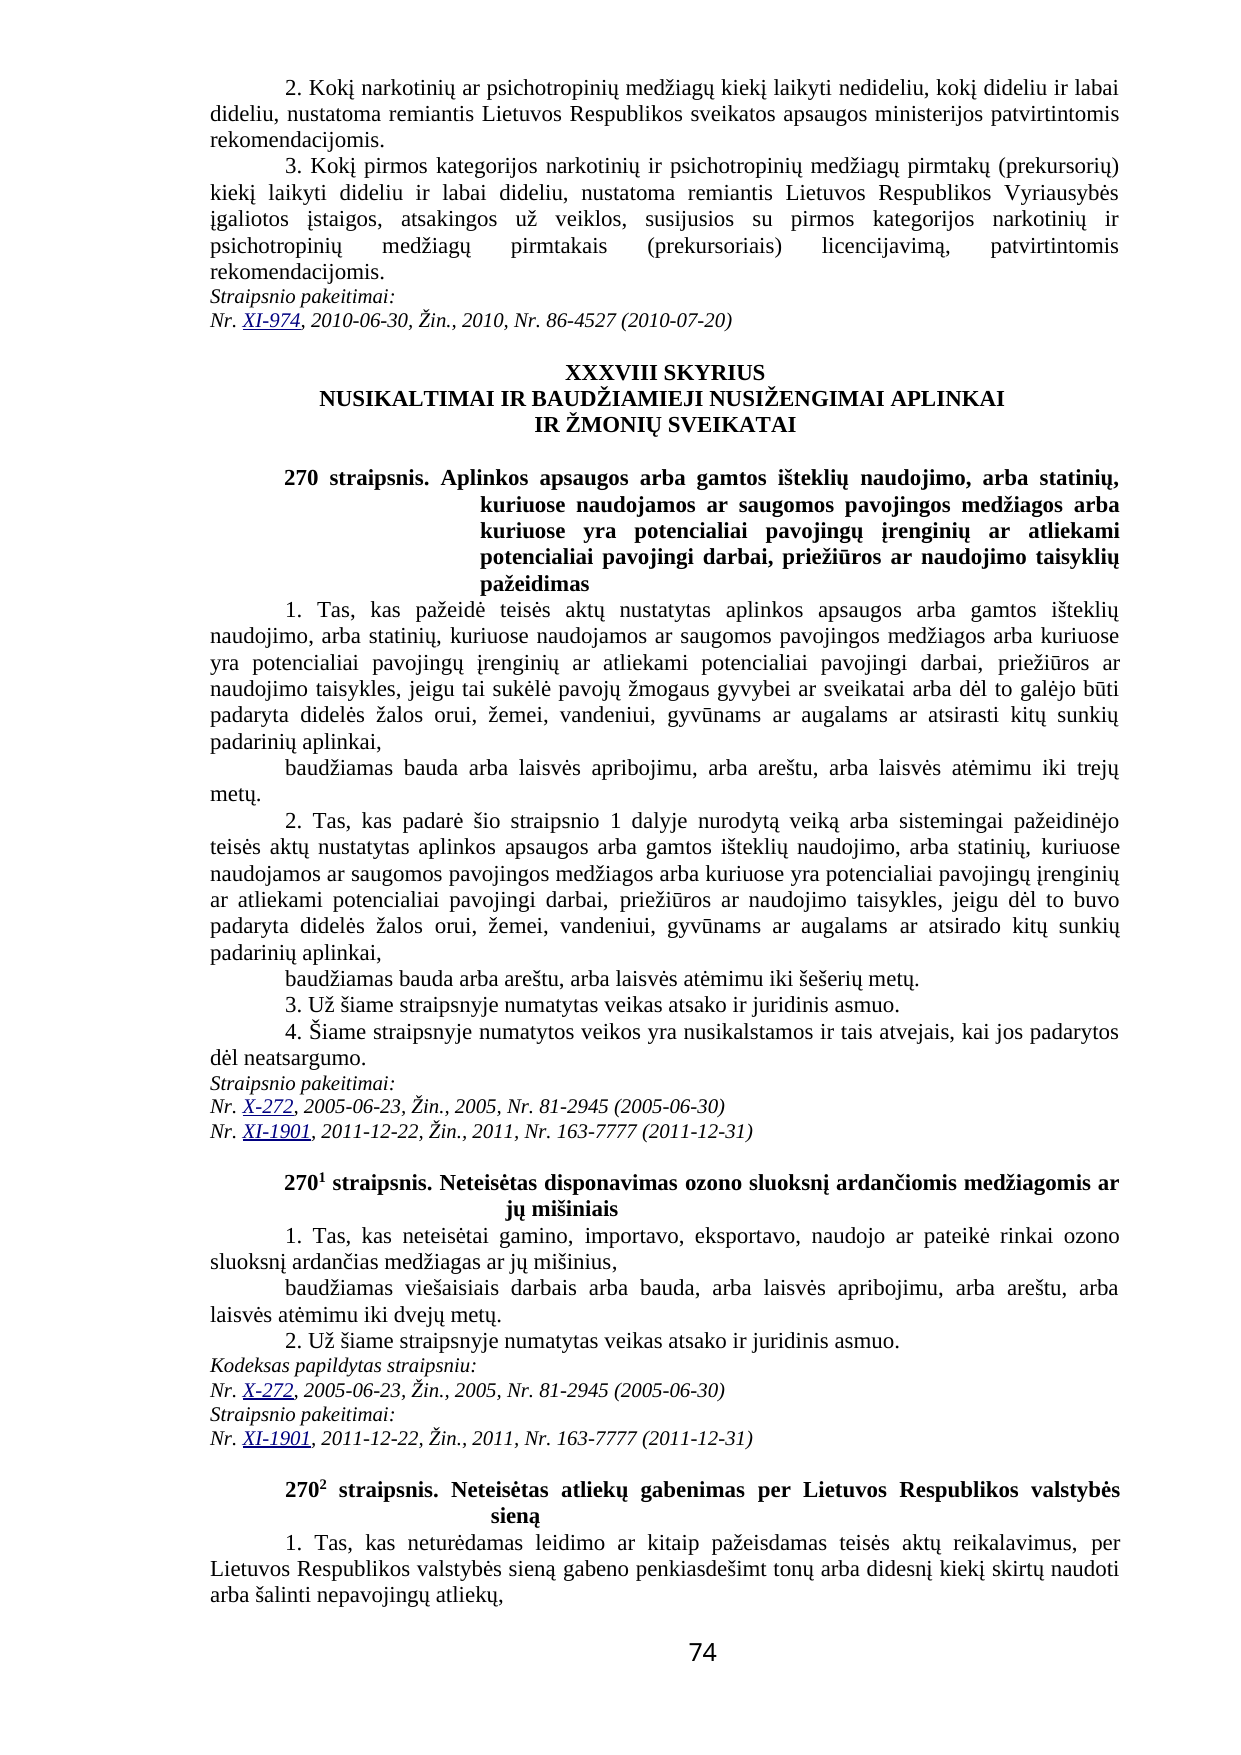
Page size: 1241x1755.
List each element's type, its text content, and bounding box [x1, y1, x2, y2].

text NUSIKALTIMAI IR BAUDŽIAMIEJI NUSIŽENGIMAI APLINKAI IR ŽMONIŲ SVEIKATAI [210, 385, 1120, 438]
text Straipsnio pakeitimai: [210, 284, 1120, 308]
text 2702 straipsnis. Neteisėtas atliekų gabenimas per Lietuvos Respublikos valstybės sieną [285, 1476, 1120, 1529]
text Nr. XI-974, 2010-06-30, Žin., 2010, Nr. 86-4527 (2010-07-20) [210, 308, 1120, 332]
text Straipsnio pakeitimai: [210, 1402, 1120, 1426]
text 2. Kokį narkotinių ar psichotropinių medžiagų kiekį laikyti nedideliu, kokį dideliu ir labai dideliu, nustatoma remiantis Lietuvos Respublikos sveikatos apsaugos ministerijos patvirtintomis rekomendacijomis. [210, 73, 1120, 153]
text 1. Tas, kas neteisėtai gamino, importavo, eksportavo, naudojo ar pateikė rinkai ozono sluoksnį ardančias medžiagas ar jų mišinius, [210, 1222, 1120, 1274]
text 270 straipsnis. Aplinkos apsaugos arba gamtos išteklių naudojimo, arba statinių, kuriuose naudojamos ar saugomos pavojingos medžiagos arba kuriuose yra potencialiai pavojingų įrenginių ar atliekami potencialiai pavojingi darbai, priežiūros ar naudojimo taisyklių pažeidimas [284, 464, 1120, 596]
text baudžiamas viešaisiais darbais arba bauda, arba laisvės apribojimu, arba areštu, arba laisvės atėmimu iki dvejų metų. [210, 1274, 1120, 1327]
text 2. Tas, kas padarė šio straipsnio 1 dalyje nurodytą veiką arba sistemingai pažeidinėjo teisės aktų nustatytas aplinkos apsaugos arba gamtos išteklių naudojimo, arba statinių, kuriuose naudojamos ar saugomos pavojingos medžiagos arba kuriuose yra potencialiai pavojingų įrenginių ar atliekami potencialiai pavojingi darbai, priežiūros ar naudojimo taisykles, jeigu dėl to buvo padaryta didelės žalos orui, žemei, vandeniui, gyvūnams ar augalams ar atsirado kitų sunkių padarinių aplinkai, [210, 807, 1120, 965]
text 2. Už šiame straipsnyje numatytas veikas atsako ir juridinis asmuo. [210, 1327, 1120, 1353]
text Nr. X-272, 2005-06-23, Žin., 2005, Nr. 81-2945 (2005-06-30) [210, 1094, 1120, 1118]
text 2701 straipsnis. Neteisėtas disponavimas ozono sluoksnį ardančiomis medžiagomis ar jų mišiniais [284, 1169, 1120, 1222]
text Nr. XI-1901, 2011-12-22, Žin., 2011, Nr. 163-7777 (2011-12-31) [210, 1426, 1120, 1450]
text 4. Šiame straipsnyje numatytos veikos yra nusikalstamos ir tais atvejais, kai jos padarytos dėl neatsargumo. [210, 1018, 1120, 1070]
text Nr. XI-1901, 2011-12-22, Žin., 2011, Nr. 163-7777 (2011-12-31) [210, 1118, 1120, 1143]
text 3. Kokį pirmos kategorijos narkotinių ir psichotropinių medžiagų pirmtakų (prekursorių) kiekį laikyti dideliu ir labai dideliu, nustatoma remiantis Lietuvos Respublikos Vyriausybės įgaliotos įstaigos, atsakingos už veiklos, susijusios su pirmos kategorijos narkotinių ir psichotropinių medžiagų pirmtakais (prekursoriais) licencijavimą, patvirtintomis rekomendacijomis. [210, 153, 1120, 284]
text baudžiamas bauda arba areštu, arba laisvės atėmimu iki šešerių metų. [210, 965, 1120, 991]
text Straipsnio pakeitimai: [210, 1070, 1120, 1094]
text baudžiamas bauda arba laisvės apribojimu, arba areštu, arba laisvės atėmimu iki trejų metų. [210, 754, 1120, 807]
subtitle XXXVIII SKYRIUS [210, 359, 1120, 385]
text 3. Už šiame straipsnyje numatytas veikas atsako ir juridinis asmuo. [210, 991, 1120, 1018]
text 1. Tas, kas neturėdamas leidimo ar kitaip pažeisdamas teisės aktų reikalavimus, per Lietuvos Respublikos valstybės sieną gabeno penkiasdešimt tonų arba didesnį kiekį skirtų naudoti arba šalinti nepavojingų atliekų, [210, 1529, 1120, 1608]
text Kodeksas papildytas straipsniu: [210, 1353, 1120, 1377]
text Nr. X-272, 2005-06-23, Žin., 2005, Nr. 81-2945 (2005-06-30) [210, 1377, 1120, 1402]
text 1. Tas, kas pažeidė teisės aktų nustatytas aplinkos apsaugos arba gamtos išteklių naudojimo, arba statinių, kuriuose naudojamos ar saugomos pavojingos medžiagos arba kuriuose yra potencialiai pavojingų įrenginių ar atliekami potencialiai pavojingi darbai, priežiūros ar naudojimo taisykles, jeigu tai sukėlė pavojų žmogaus gyvybei ar sveikatai arba dėl to galėjo būti padaryta didelės žalos orui, žemei, vandeniui, gyvūnams ar augalams ar atsirasti kitų sunkių padarinių aplinkai, [210, 596, 1120, 754]
